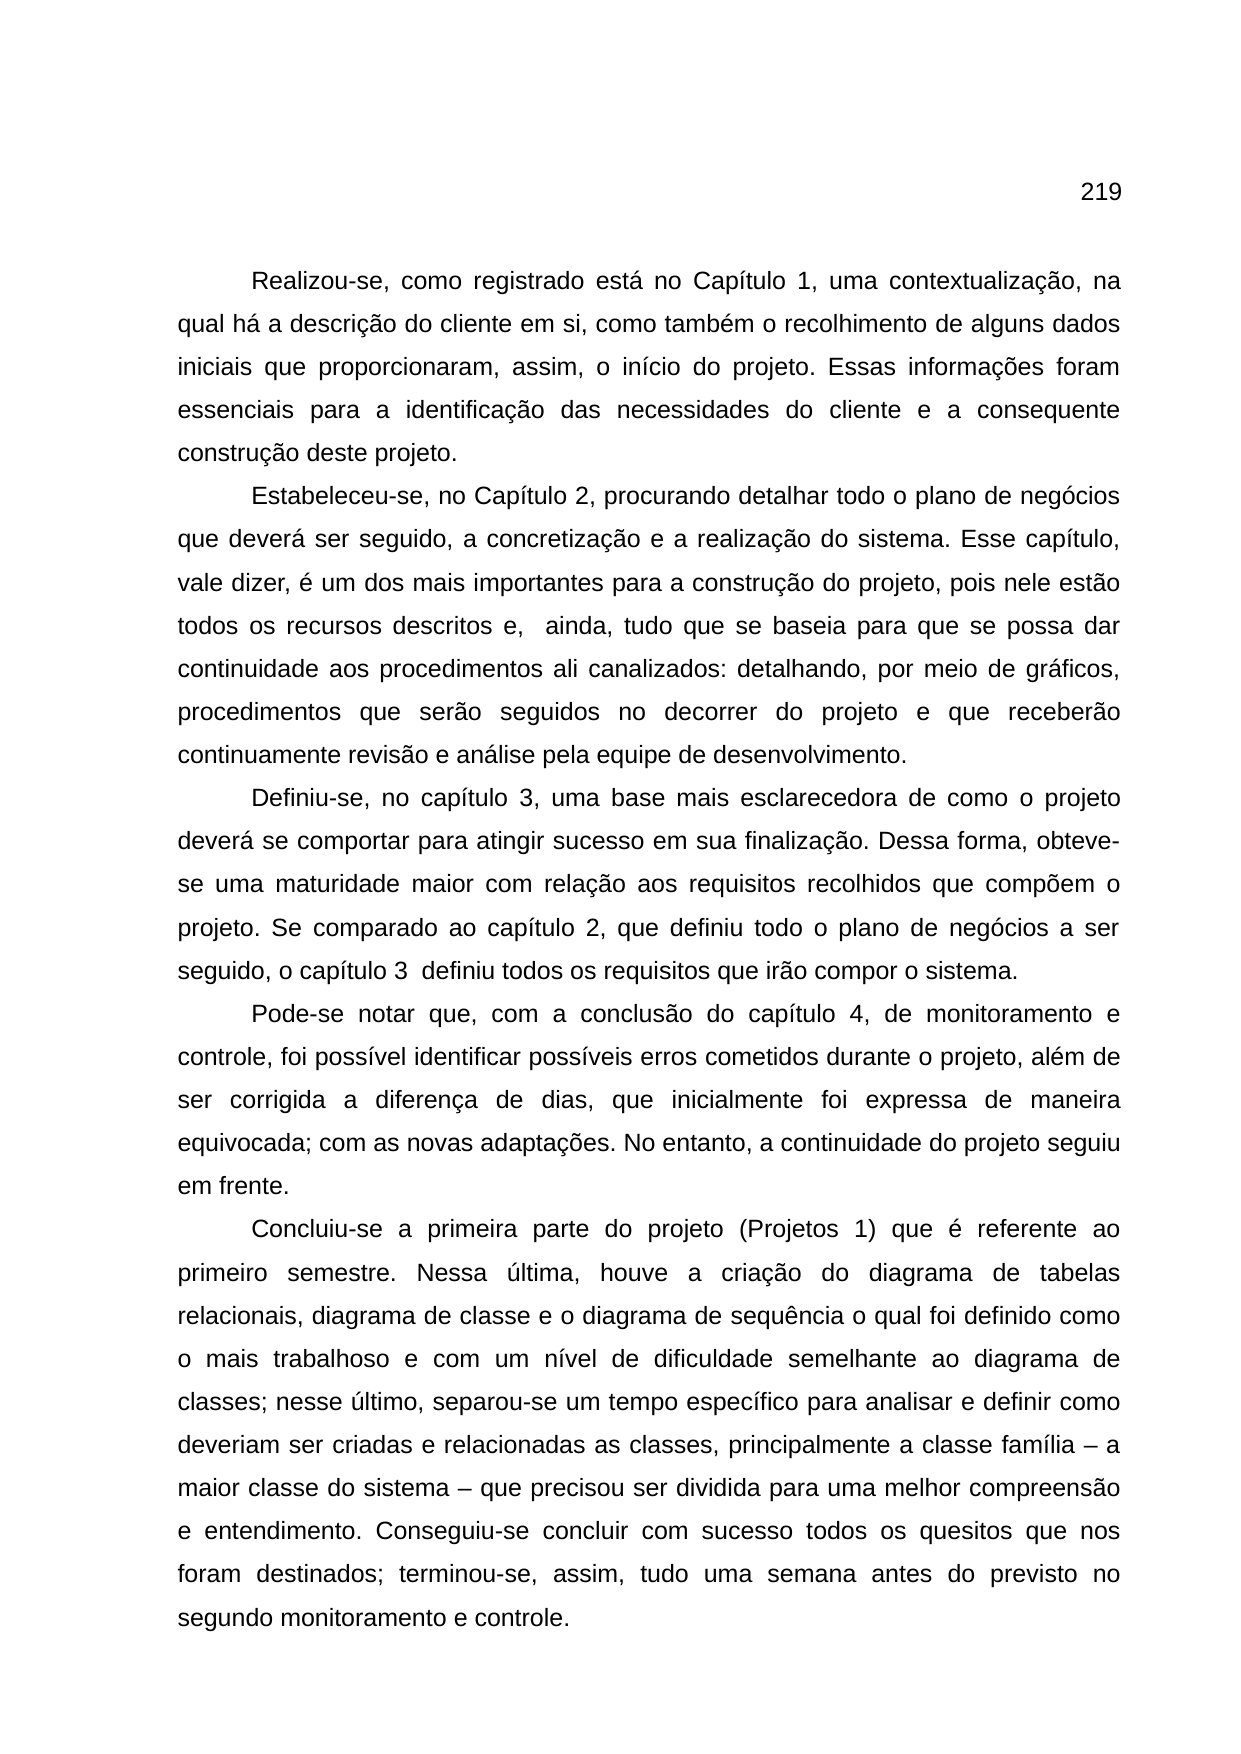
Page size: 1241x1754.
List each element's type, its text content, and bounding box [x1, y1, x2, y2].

text Pode-se notar que, com a conclusão do capítulo 4, de monitoramento e controle, foi possível identificar possíveis erros cometidos durante o projeto, além de ser corrigida a diferença de dias, que inicialmente foi expressa de maneira equivocada; com as novas adaptações. No entanto, a continuidade do projeto seguiu em frente. [177, 999, 1122, 1200]
text Estabeleceu-se, no Capítulo 2, procurando detalhar todo o plano de negócios que deverá ser seguido, a concretização e a realização do sistema. Esse capítulo, vale dizer, é um dos mais importantes para a construção do projeto, pois nele estão todos os recursos descritos e, ainda, tudo que se baseia para que se possa dar continuidade aos procedimentos ali canalizados: detalhando, por meio de gráficos, procedimentos que serão seguidos no decorrer do projeto e que receberão continuamente revisão e análise pela equipe de desenvolvimento. [177, 481, 1122, 769]
text Concluiu-se a primeira parte do projeto (Projetos 1) que é referente ao primeiro semestre. Nessa última, houve a criação do diagrama de tabelas relacionais, diagrama de classe e o diagrama de sequência o qual foi definido como o mais trabalhoso e com um nível de dificuldade semelhante ao diagrama de classes; nesse último, separou-se um tempo específico para analisar e definir como deveriam ser criadas e relacionadas as classes, principalmente a classe família – a maior classe do sistema – que precisou ser dividida para uma melhor compreensão e entendimento. Conseguiu-se concluir com sucesso todos os quesitos que nos foram destinados; terminou-se, assim, tudo uma semana antes do previsto no segundo monitoramento e controle. [177, 1214, 1122, 1631]
text Realizou-se, como registrado está no Capítulo 1, uma contextualização, na qual há a descrição do cliente em si, como também o recolhimento de alguns dados iniciais que proporcionaram, assim, o início do projeto. Essas informações foram essenciais para a identificação das necessidades do cliente e a consequente construção deste projeto. [177, 266, 1122, 467]
text Definiu-se, no capítulo 3, uma base mais esclarecedora de como o projeto deverá se comportar para atingir sucesso em sua finalização. Dessa forma, obteve-se uma maturidade maior com relação aos requisitos recolhidos que compõem o projeto. Se comparado ao capítulo 2, que definiu todo o plano de negócios a ser seguido, o capítulo 3 definiu todos os requisitos que irão compor o sistema. [177, 783, 1122, 984]
